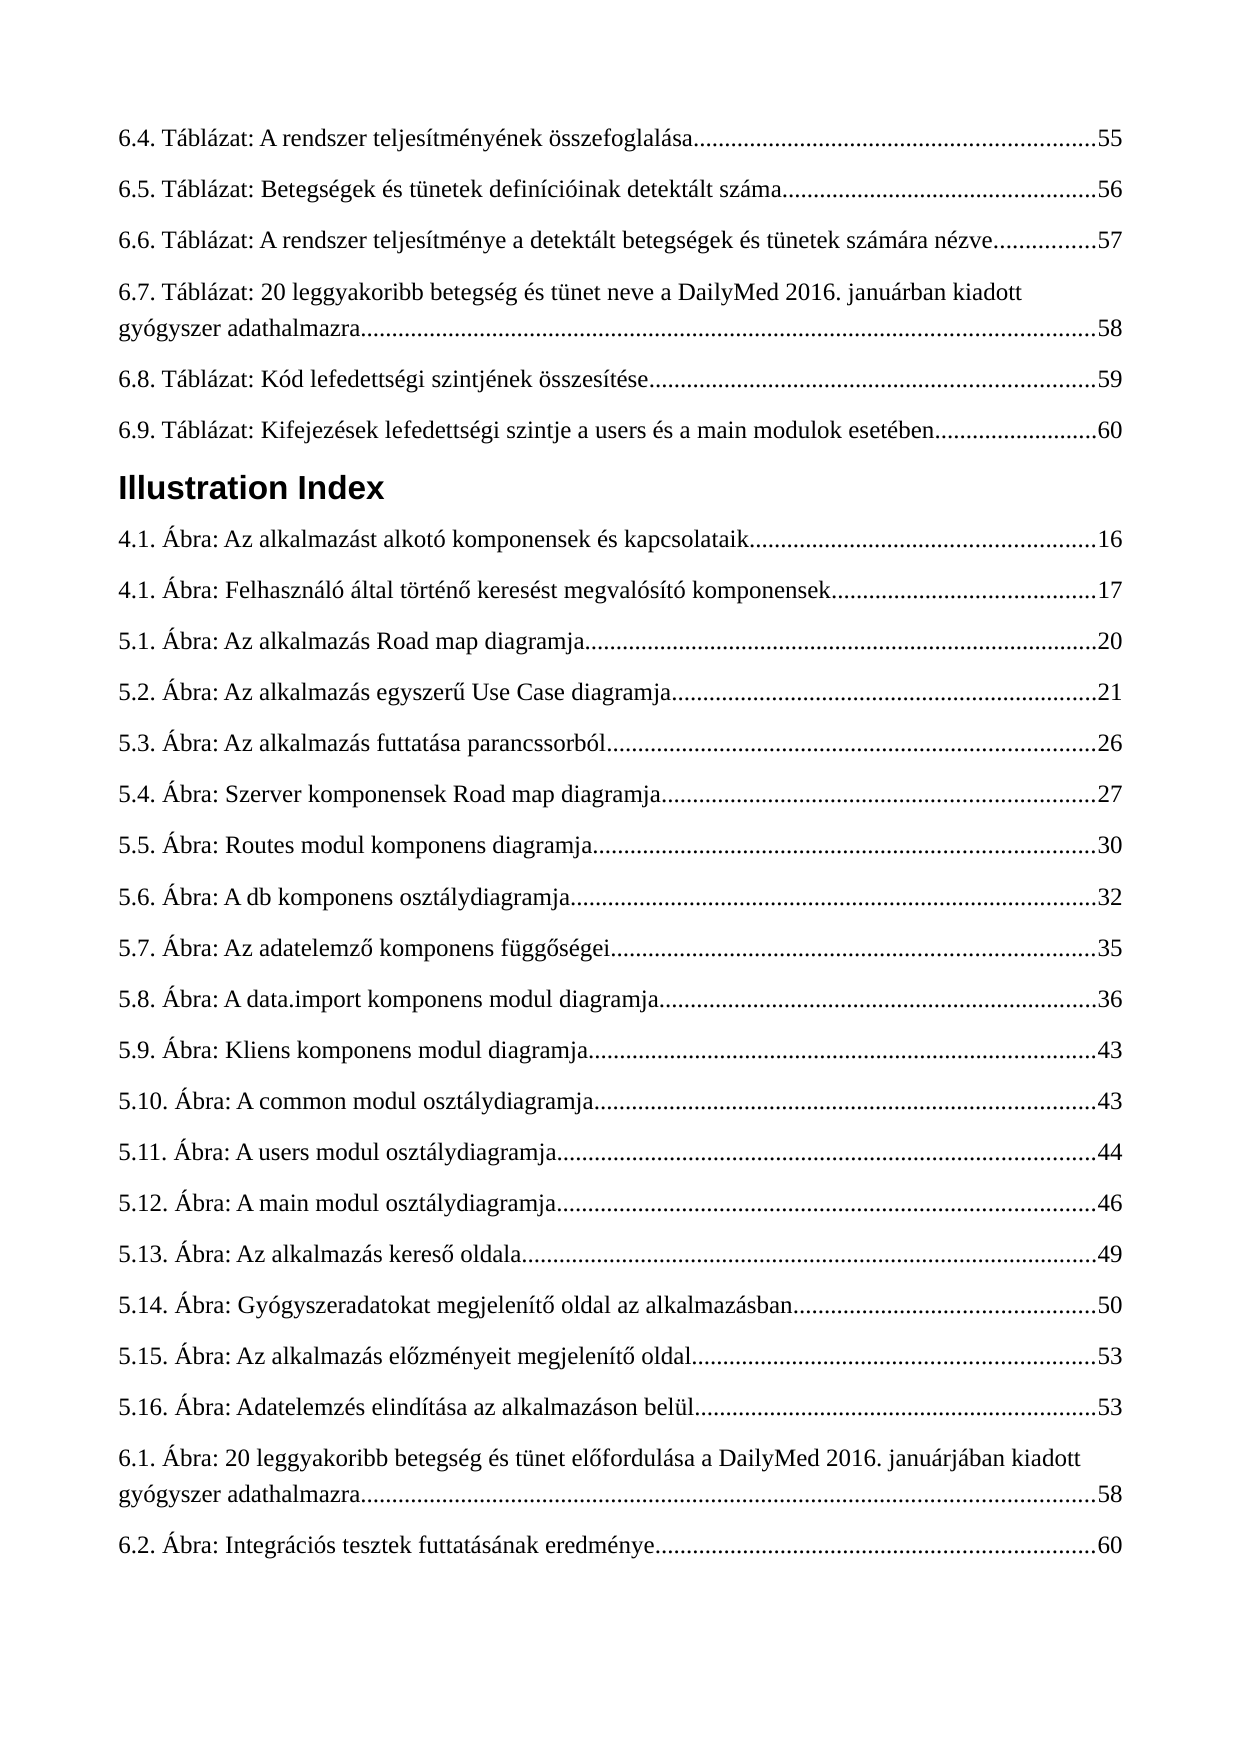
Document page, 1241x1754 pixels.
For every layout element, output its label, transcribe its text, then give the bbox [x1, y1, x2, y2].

text 5.10. Ábra: A common modul osztálydiagramja 43 [118, 1080, 1122, 1116]
text 5.8. Ábra: A data.import komponens modul diagramja 36 [118, 978, 1122, 1014]
text 6.6. Táblázat: A rendszer teljesítménye a detektált betegségek és tünetek számára nézve 57 [118, 220, 1122, 256]
text 5.1. Ábra: Az alkalmazás Road map diagramja 20 [118, 621, 1122, 657]
subtitle Illustration Index [118, 470, 1122, 506]
text 6.9. Táblázat: Kifejezések lefedettségi szintje a users és a main modulok esetében 60 [118, 409, 1122, 445]
text 5.16. Ábra: Adatelemzés elindítása az alkalmazáson belül 53 [118, 1387, 1122, 1423]
text 5.7. Ábra: Az adatelemző komponens függőségei 35 [118, 927, 1122, 963]
text 6.5. Táblázat: Betegségek és tünetek definícióinak detektált száma 56 [118, 169, 1122, 205]
text 5.6. Ábra: A db komponens osztálydiagramja 32 [118, 876, 1122, 912]
text 6.1. Ábra: 20 leggyakoribb betegség és tünet előfordulása a DailyMed 2016. januárjában kiadott gyógyszer adathalmazra 58 [118, 1438, 1122, 1510]
text 5.14. Ábra: Gyógyszeradatokat megjelenítő oldal az alkalmazásban 50 [118, 1284, 1122, 1321]
text 5.12. Ábra: A main modul osztálydiagramja 46 [118, 1182, 1122, 1218]
text 5.4. Ábra: Szerver komponensek Road map diagramja 27 [118, 774, 1122, 810]
text 5.13. Ábra: Az alkalmazás kereső oldala 49 [118, 1233, 1122, 1269]
text 6.2. Ábra: Integrációs tesztek futtatásának eredménye 60 [118, 1525, 1122, 1561]
text 5.3. Ábra: Az alkalmazás futtatása parancssorból 26 [118, 723, 1122, 759]
text 5.2. Ábra: Az alkalmazás egyszerű Use Case diagramja 21 [118, 672, 1122, 708]
text 6.8. Táblázat: Kód lefedettségi szintjének összesítése 59 [118, 358, 1122, 394]
text 5.15. Ábra: Az alkalmazás előzményeit megjelenítő oldal 53 [118, 1336, 1122, 1372]
text 6.4. Táblázat: A rendszer teljesítményének összefoglalása 55 [118, 118, 1122, 154]
text 5.9. Ábra: Kliens komponens modul diagramja 43 [118, 1029, 1122, 1065]
text 4.1. Ábra: Az alkalmazást alkotó komponensek és kapcsolataik 16 [118, 519, 1122, 555]
text 6.7. Táblázat: 20 leggyakoribb betegség és tünet neve a DailyMed 2016. januárban kiadott gyógyszer adathalmazra 58 [118, 271, 1122, 343]
text 5.5. Ábra: Routes modul komponens diagramja 30 [118, 825, 1122, 861]
text 4.1. Ábra: Felhasználó által történő keresést megvalósító komponensek 17 [118, 570, 1122, 606]
text 5.11. Ábra: A users modul osztálydiagramja 44 [118, 1131, 1122, 1167]
